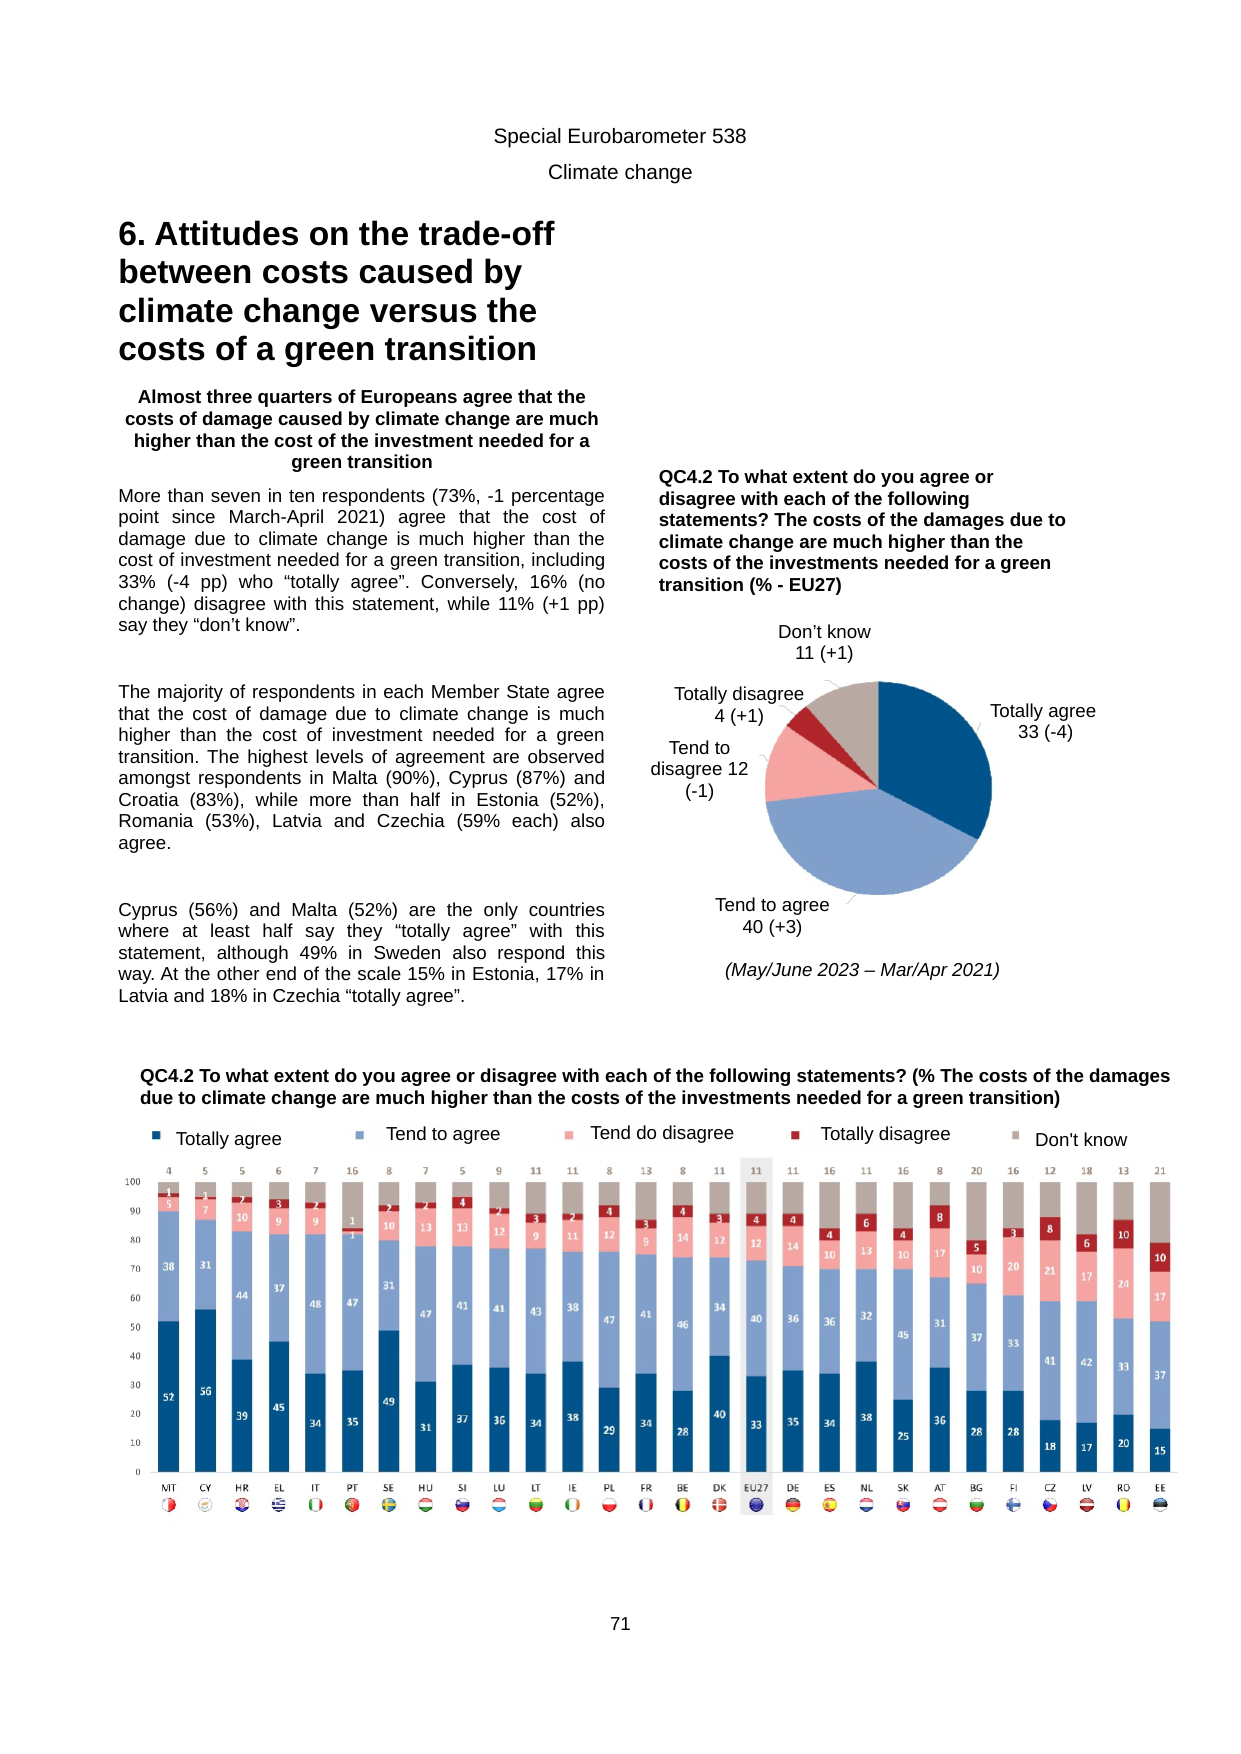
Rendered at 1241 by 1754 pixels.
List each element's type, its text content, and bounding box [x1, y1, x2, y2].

text Cyprus (56%) and Malta (52%) are the only countries where at least half say they “totally agree” with this statement, although 49% in Sweden also respond this way. At the other end of the scale 15% in Estonia, 17% in Latvia and 18% in Czechia “totally agree”. [118, 898, 605, 1006]
picture [138, 1111, 1019, 1152]
text The majority of respondents in each Member State agree that the cost of damage due to climate change is much higher than the cost of investment needed for a green transition. The highest levels of agreement are observed amongst respondents in Malta (90%), Cyprus (87%) and Croatia (83%), while more than half in Estonia (52%), Romania (53%), Latvia and Czechia (59% each) also agree. [118, 681, 605, 853]
text More than seven in ten respondents (73%, -1 percentage point since March-April 2021) agree that the cost of damage due to climate change is much higher than the cost of investment needed for a green transition, including 33% (-4 pp) who “totally agree”. Conversely, 16% (no change) disagree with this statement, while 11% (+1 pp) say they “don’t know”. [118, 484, 605, 635]
picture [118, 1153, 1178, 1534]
text Almost three quarters of Europeans agree that the costs of damage caused by climate change are much higher than the cost of the investment needed for a green transition [118, 386, 605, 473]
subtitle 6. Attitudes on the trade-off between costs caused by climate change versus the costs of a green transition [118, 213, 605, 368]
picture [753, 671, 998, 904]
